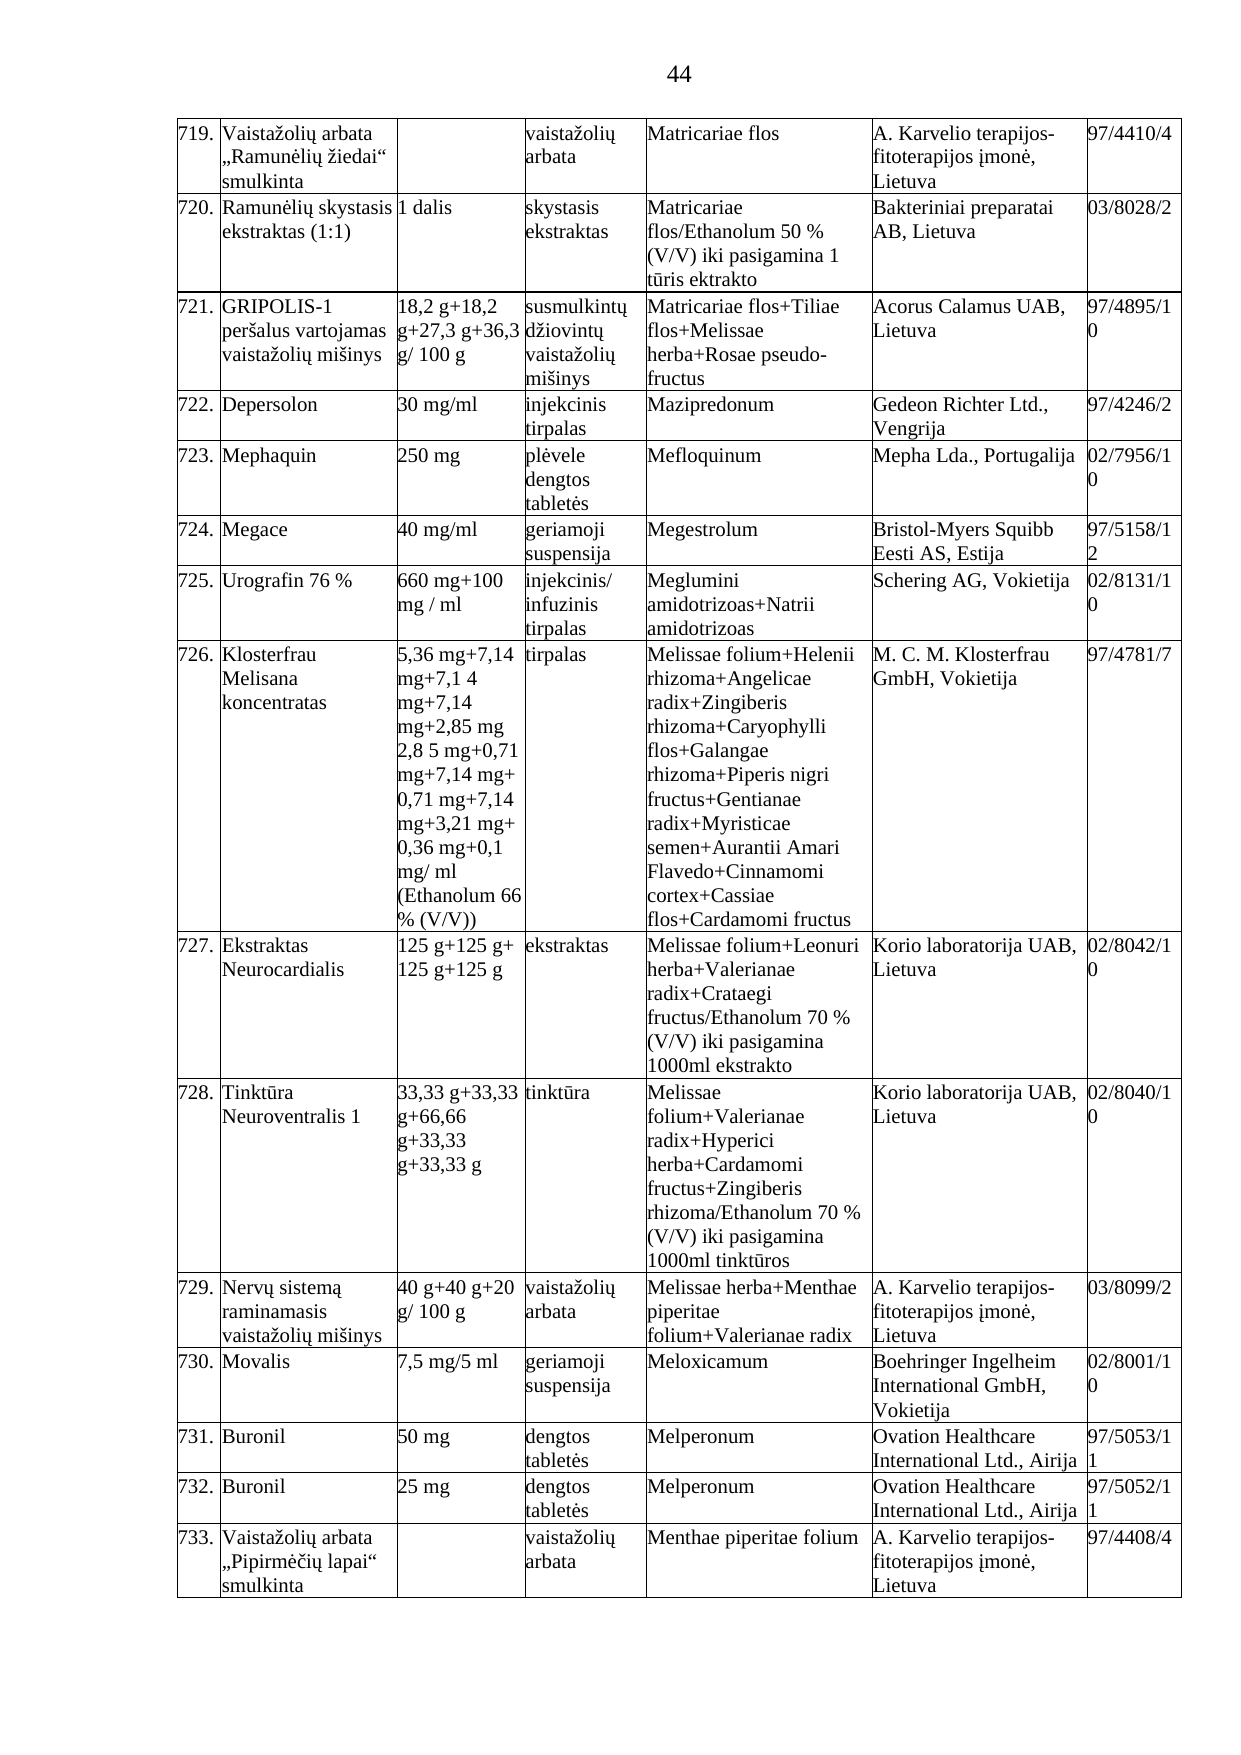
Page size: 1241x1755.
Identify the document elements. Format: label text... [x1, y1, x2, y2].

table_cell 40 mg/ml [398, 516, 525, 565]
table_cell Buronil [221, 1423, 397, 1472]
table_cell dengtos tabletės [526, 1423, 646, 1472]
table_cell Bakteriniai preparatai AB, Lietuva [873, 194, 1087, 291]
table_cell Ramunėlių skystasis ekstraktas (1:1) [221, 194, 397, 291]
table_cell 733. [178, 1524, 220, 1597]
table_cell Megace [221, 516, 397, 565]
table_cell 97/4408/4 [1088, 1524, 1181, 1597]
table_cell 97/4246/2 [1088, 391, 1181, 440]
table_cell skystasis ekstraktas [526, 194, 646, 291]
table_cell Mepha Lda., Portugalija [873, 441, 1087, 515]
table_cell Menthae piperitae folium [647, 1524, 872, 1597]
table_cell 33,33 g+33,33 g+66,66 g+33,33 g+33,33 g [398, 1079, 525, 1272]
table_cell 40 g+40 g+20 g/ 100 g [398, 1273, 525, 1347]
table_cell Melissae folium+Valerianae radix+Hyperici herba+Cardamomi fructus+Zingiberis rhizoma/Ethanolum 70 % (V/V) iki pasigamina 1000ml tinktūros [647, 1079, 872, 1272]
table_cell geriamoji suspensija [526, 1348, 646, 1422]
table_cell Boehringer Ingelheim International GmbH, Vokietija [873, 1348, 1087, 1422]
table_cell 724. [178, 516, 220, 565]
table_cell A. Karvelio terapijos-fitoterapijos įmonė, Lietuva [873, 1273, 1087, 1347]
table_cell 97/4895/10 [1088, 293, 1181, 390]
table_cell Meglumini amidotrizoas+Natrii amidotrizoas [647, 566, 872, 640]
table_cell 722. [178, 391, 220, 440]
table_cell Vaistažolių arbata „Pipirmėčių lapai“ smulkinta [221, 1524, 397, 1597]
table_cell tinktūra [526, 1079, 646, 1272]
table_cell Melissae folium+Helenii rhizoma+Angelicae radix+Zingiberis rhizoma+Caryophylli flos+Galangae rhizoma+Piperis nigri fructus+Gentianae radix+Myristicae semen+Aurantii Amari Flavedo+Cinnamomi cortex+Cassiae flos+Cardamomi fructus [647, 641, 872, 931]
table_cell Ekstraktas Neurocardialis [221, 932, 397, 1077]
table_cell Buronil [221, 1473, 397, 1522]
table_cell Matricariae flos [647, 119, 872, 193]
table_cell 723. [178, 441, 220, 515]
table_cell 729. [178, 1273, 220, 1347]
table_cell 728. [178, 1079, 220, 1272]
table_cell 719. [178, 119, 220, 193]
table_cell 97/5052/11 [1088, 1473, 1181, 1522]
table_cell Depersolon [221, 391, 397, 440]
table_cell 7,5 mg/5 ml [398, 1348, 525, 1422]
table_cell ekstraktas [526, 932, 646, 1077]
table_cell plėvele dengtos tabletės [526, 441, 646, 515]
table_cell A. Karvelio terapijos-fitoterapijos įmonė, Lietuva [873, 119, 1087, 193]
table_cell dengtos tabletės [526, 1473, 646, 1522]
table_cell Melissae herba+Menthae piperitae folium+Valerianae radix [647, 1273, 872, 1347]
table_cell 25 mg [398, 1473, 525, 1522]
table_cell Melperonum [647, 1423, 872, 1472]
table_cell Acorus Calamus UAB, Lietuva [873, 293, 1087, 390]
table_cell 97/5053/11 [1088, 1423, 1181, 1472]
table_cell Korio laboratorija UAB, Lietuva [873, 1079, 1087, 1272]
table_cell 02/8131/10 [1088, 566, 1181, 640]
table_cell Matricariae flos/Ethanolum 50 % (V/V) iki pasigamina 1 tūris ektrakto [647, 194, 872, 291]
table_cell 02/7956/10 [1088, 441, 1181, 515]
table_cell Mefloquinum [647, 441, 872, 515]
table_cell Matricariae flos+Tiliae flos+Melissae herba+Rosae pseudo-fructus [647, 293, 872, 390]
table_cell Ovation Healthcare International Ltd., Airija [873, 1473, 1087, 1522]
table_cell Meloxicamum [647, 1348, 872, 1422]
table_cell 720. [178, 194, 220, 291]
table_cell Gedeon Richter Ltd., Vengrija [873, 391, 1087, 440]
table_cell 125 g+125 g+ 125 g+125 g [398, 932, 525, 1077]
table_cell 03/8028/2 [1088, 194, 1181, 291]
table_cell 721. [178, 293, 220, 390]
table_cell Movalis [221, 1348, 397, 1422]
table_cell Melissae folium+Leonuri herba+Valerianae radix+Crataegi fructus/Ethanolum 70 % (V/V) iki pasigamina 1000ml ekstrakto [647, 932, 872, 1077]
table_cell 03/8099/2 [1088, 1273, 1181, 1347]
table_cell geriamoji suspensija [526, 516, 646, 565]
table_cell 02/8040/10 [1088, 1079, 1181, 1272]
table_cell 730. [178, 1348, 220, 1422]
table_cell tirpalas [526, 641, 646, 931]
table_cell injekcinis/infuzinis tirpalas [526, 566, 646, 640]
table_cell Klosterfrau Melisana koncentratas [221, 641, 397, 931]
table_cell vaistažolių arbata [526, 119, 646, 193]
table_cell Bristol-Myers Squibb Eesti AS, Estija [873, 516, 1087, 565]
table_cell Korio laboratorija UAB, Lietuva [873, 932, 1087, 1077]
table_cell 726. [178, 641, 220, 931]
table_cell Mephaquin [221, 441, 397, 515]
table_cell Mazipredonum [647, 391, 872, 440]
table_cell injekcinis tirpalas [526, 391, 646, 440]
table_cell 97/4781/7 [1088, 641, 1181, 931]
table_cell Vaistažolių arbata „Ramunėlių žiedai“ smulkinta [221, 119, 397, 193]
table_cell 660 mg+100 mg / ml [398, 566, 525, 640]
table_cell 30 mg/ml [398, 391, 525, 440]
table_cell 732. [178, 1473, 220, 1522]
table_cell 97/4410/4 [1088, 119, 1181, 193]
table_cell 725. [178, 566, 220, 640]
table_cell 97/5158/12 [1088, 516, 1181, 565]
table_cell 5,36 mg+7,14 mg+7,1 4 mg+7,14 mg+2,85 mg 2,8 5 mg+0,71 mg+7,14 mg+ 0,71 mg+7,14 mg+3,21 mg+ 0,36 mg+0,1 mg/ ml (Ethanolum 66 % (V/V)) [398, 641, 525, 931]
table_cell Nervų sistemą raminamasis vaistažolių mišinys [221, 1273, 397, 1347]
table_cell 50 mg [398, 1423, 525, 1472]
table_cell Melperonum [647, 1473, 872, 1522]
table_cell vaistažolių arbata [526, 1273, 646, 1347]
table_cell Urografin 76 % [221, 566, 397, 640]
table_cell Ovation Healthcare International Ltd., Airija [873, 1423, 1087, 1472]
table_cell GRIPOLIS-1 peršalus vartojamas vaistažolių mišinys [221, 293, 397, 390]
table_cell vaistažolių arbata [526, 1524, 646, 1597]
table_cell A. Karvelio terapijos-fitoterapijos įmonė, Lietuva [873, 1524, 1087, 1597]
table_cell Megestrolum [647, 516, 872, 565]
table_cell susmulkintų džiovintų vaistažolių mišinys [526, 293, 646, 390]
table_cell 18,2 g+18,2 g+27,3 g+36,3 g/ 100 g [398, 293, 525, 390]
table_cell 250 mg [398, 441, 525, 515]
table_cell M. C. M. Klosterfrau GmbH, Vokietija [873, 641, 1087, 931]
table_cell [398, 119, 525, 193]
table_cell 727. [178, 932, 220, 1077]
table_cell 02/8042/10 [1088, 932, 1181, 1077]
table_cell 02/8001/10 [1088, 1348, 1181, 1422]
table_cell [398, 1524, 525, 1597]
table_cell 1 dalis [398, 194, 525, 291]
table_cell Schering AG, Vokietija [873, 566, 1087, 640]
table_cell 731. [178, 1423, 220, 1472]
table_cell Tinktūra Neuroventralis 1 [221, 1079, 397, 1272]
